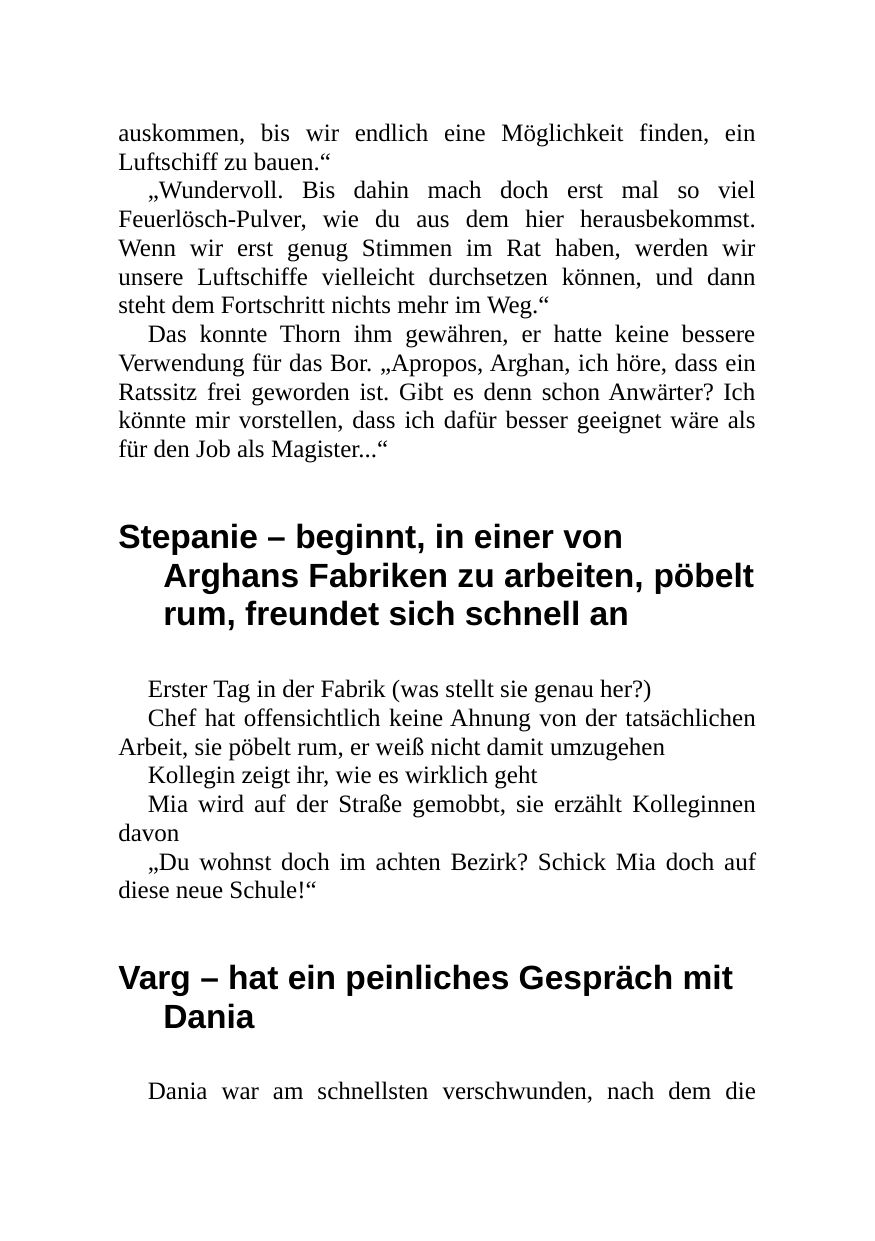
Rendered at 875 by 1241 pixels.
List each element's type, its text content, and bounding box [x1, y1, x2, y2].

text Mia wird auf der Straße gemobbt, sie erzählt Kolleginnen davon [118, 789, 756, 847]
text Kollegin zeigt ihr, wie es wirklich geht [118, 760, 756, 789]
subtitle Stepanie – beginnt, in einer von Arghans Fabriken zu arbeiten, pöbelt rum, freundet sich schnell an [118, 517, 756, 633]
text Das konnte Thorn ihm gewähren, er hatte keine bessere Verwendung für das Bor. „Apropos, Arghan, ich höre, dass ein Ratssitz frei geworden ist. Gibt es denn schon Anwärter? Ich könnte mir vorstellen, dass ich dafür besser geeignet wäre als für den Job als Magister...“ [118, 319, 756, 463]
text Chef hat offensichtlich keine Ahnung von der tatsächlichen Arbeit, sie pöbelt rum, er weiß nicht damit umzugehen [118, 703, 756, 760]
subtitle Varg – hat ein peinliches Gespräch mit Dania [118, 958, 756, 1035]
text auskommen, bis wir endlich eine Möglichkeit finden, ein Luftschiff zu bauen.“ [118, 118, 756, 176]
text „Wundervoll. Bis dahin mach doch erst mal so viel Feuerlösch-Pulver, wie du aus dem hier herausbekommst. Wenn wir erst genug Stimmen im Rat haben, werden wir unsere Luftschiffe vielleicht durchsetzen können, und dann steht dem Fortschritt nichts mehr im Weg.“ [118, 176, 756, 319]
text Dania war am schnellsten verschwunden, nach dem die [118, 1076, 756, 1105]
text „Du wohnst doch im achten Bezirk? Schick Mia doch auf diese neue Schule!“ [118, 847, 756, 904]
text Erster Tag in der Fabrik (was stellt sie genau her?) [118, 674, 756, 703]
